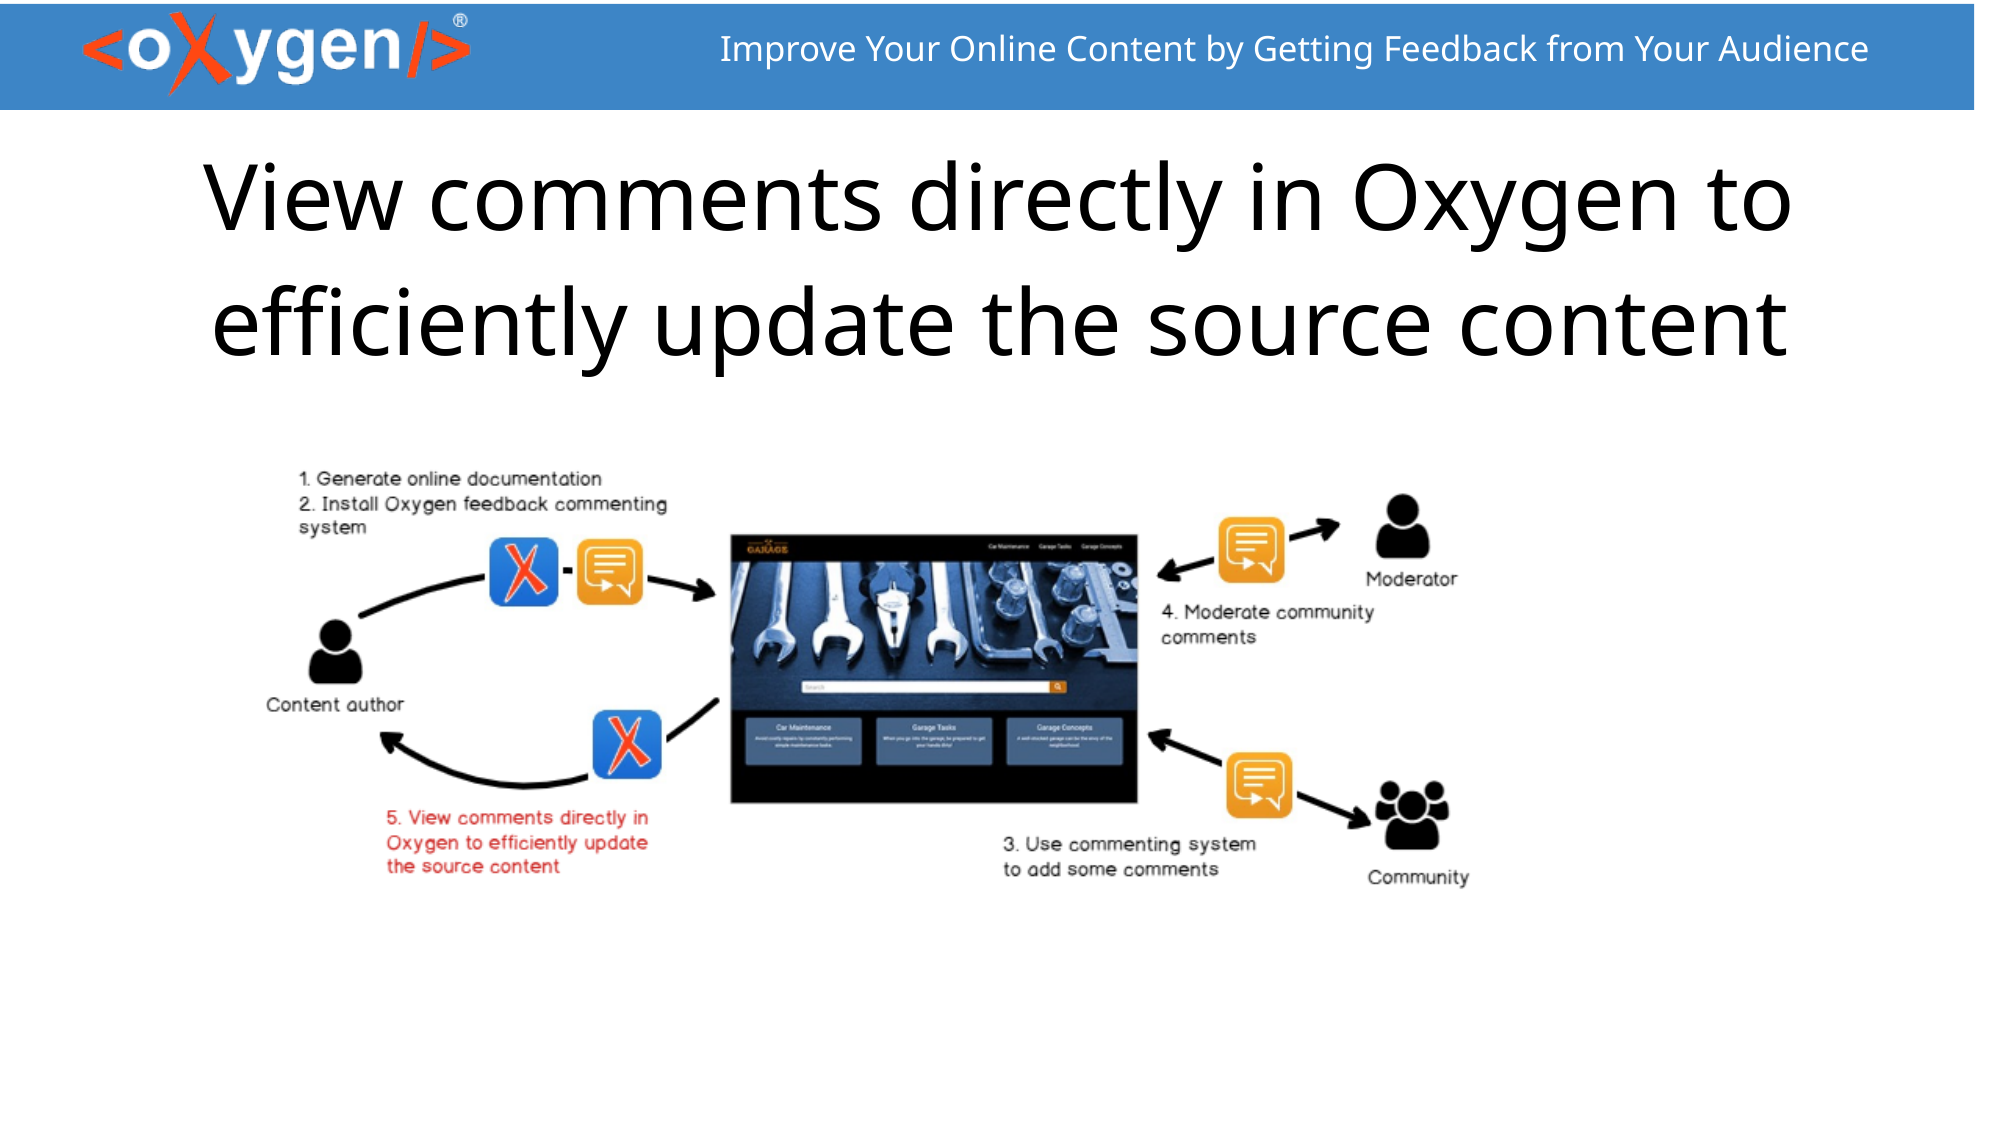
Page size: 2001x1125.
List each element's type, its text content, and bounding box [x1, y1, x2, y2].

title View comments directly in Oxygen to efficiently update the source content [99, 150, 1900, 365]
picture [266, 464, 1471, 911]
picture [75, 0, 488, 106]
